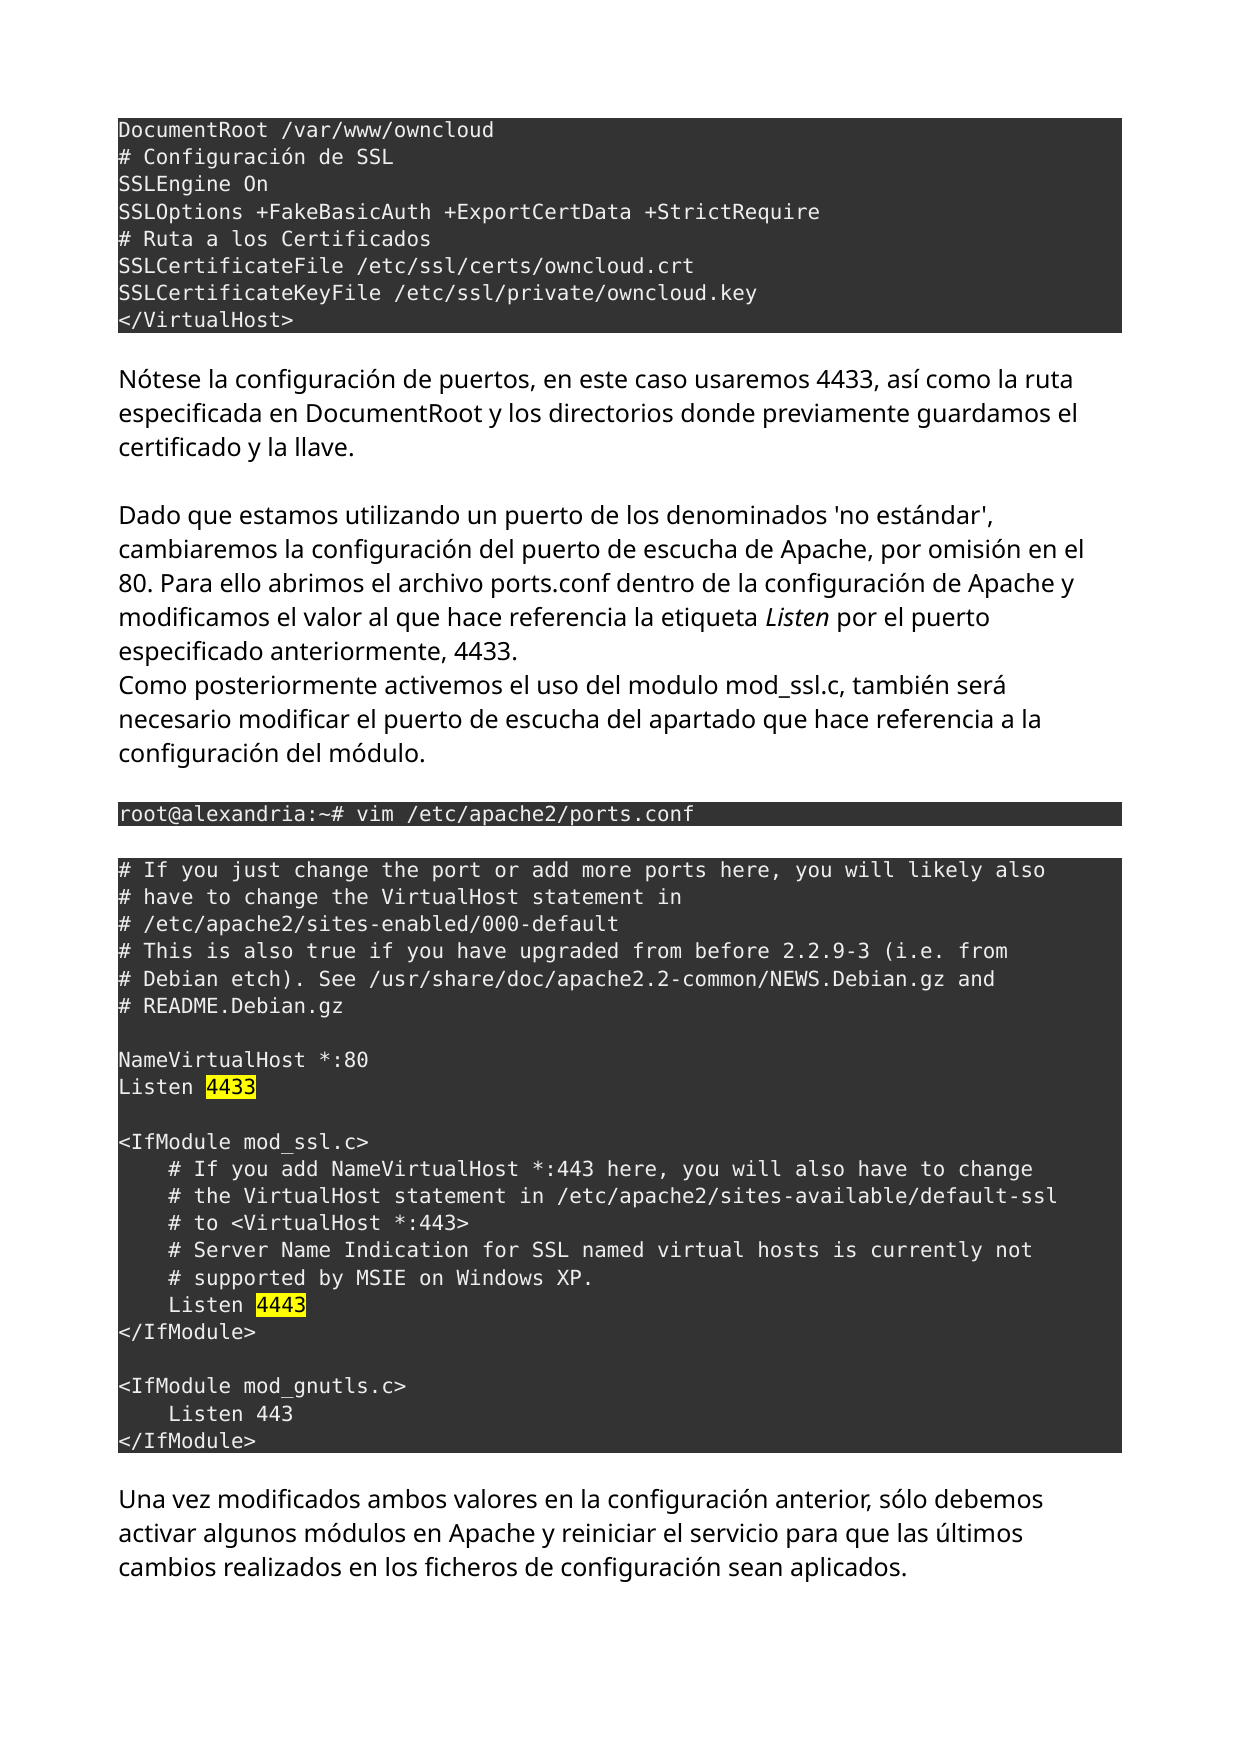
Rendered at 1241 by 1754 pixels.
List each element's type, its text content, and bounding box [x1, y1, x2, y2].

text # supported by MSIE on Windows XP. [118, 1266, 1122, 1290]
text # Ruta a los Certificados [118, 227, 1122, 251]
text Dado que estamos utilizando un puerto de los denominados 'no estándar', cambiaremos la configuración del puerto de escucha de Apache, por omisión en el 80. Para ello abrimos el archivo ports.conf dentro de la configuración de Apache y modificamos el valor al que hace referencia la etiqueta Listen por el puerto especificado anteriormente, 4433. [118, 498, 1122, 668]
text # Debian etch). See /usr/share/doc/apache2.2-common/NEWS.Debian.gz and [118, 967, 1122, 991]
text # Configuración de SSL [118, 145, 1122, 169]
text <IfModule mod_gnutls.c> [118, 1374, 1122, 1399]
text SSLCertificateFile /etc/ssl/certs/owncloud.crt [118, 254, 1122, 278]
text SSLCertificateKeyFile /etc/ssl/private/owncloud.key [118, 281, 1122, 306]
text Listen 4433 [118, 1075, 1122, 1099]
text NameVirtualHost *:80 [118, 1048, 1122, 1072]
text </VirtualHost> [118, 308, 1122, 333]
text Listen 443 [118, 1402, 1122, 1426]
text Una vez modificados ambos valores en la configuración anterior, sólo debemos activar algunos módulos en Apache y reiniciar el servicio para que las últimos cambios realizados en los ficheros de configuración sean aplicados. [118, 1482, 1122, 1584]
text # to <VirtualHost *:443> [118, 1211, 1122, 1236]
text SSLOptions +FakeBasicAuth +ExportCertData +StrictRequire [118, 200, 1122, 224]
text # This is also true if you have upgraded from before 2.2.9-3 (i.e. from [118, 939, 1122, 964]
text # Server Name Indication for SSL named virtual hosts is currently not [118, 1238, 1122, 1263]
text # the VirtualHost statement in /etc/apache2/sites-available/default-ssl [118, 1184, 1122, 1208]
text # README.Debian.gz [118, 994, 1122, 1018]
text </IfModule> [118, 1429, 1122, 1453]
text root@alexandria:~# vim /etc/apache2/ports.conf [118, 802, 1122, 826]
text SSLEngine On [118, 172, 1122, 197]
text Listen 4443 [118, 1293, 1122, 1317]
text <IfModule mod_ssl.c> [118, 1130, 1122, 1154]
text DocumentRoot /var/www/owncloud [118, 118, 1122, 142]
text Como posteriormente activemos el uso del modulo mod_ssl.c, también será necesario modificar el puerto de escucha del apartado que hace referencia a la configuración del módulo. [118, 668, 1122, 770]
text # If you add NameVirtualHost *:443 here, you will also have to change [118, 1157, 1122, 1181]
text Nótese la configuración de puertos, en este caso usaremos 4433, así como la ruta especificada en DocumentRoot y los directorios donde previamente guardamos el certificado y la llave. [118, 361, 1122, 464]
text # If you just change the port or add more ports here, you will likely also [118, 858, 1122, 882]
text # have to change the VirtualHost statement in [118, 885, 1122, 909]
text </IfModule> [118, 1320, 1122, 1344]
text # /etc/apache2/sites-enabled/000-default [118, 912, 1122, 936]
